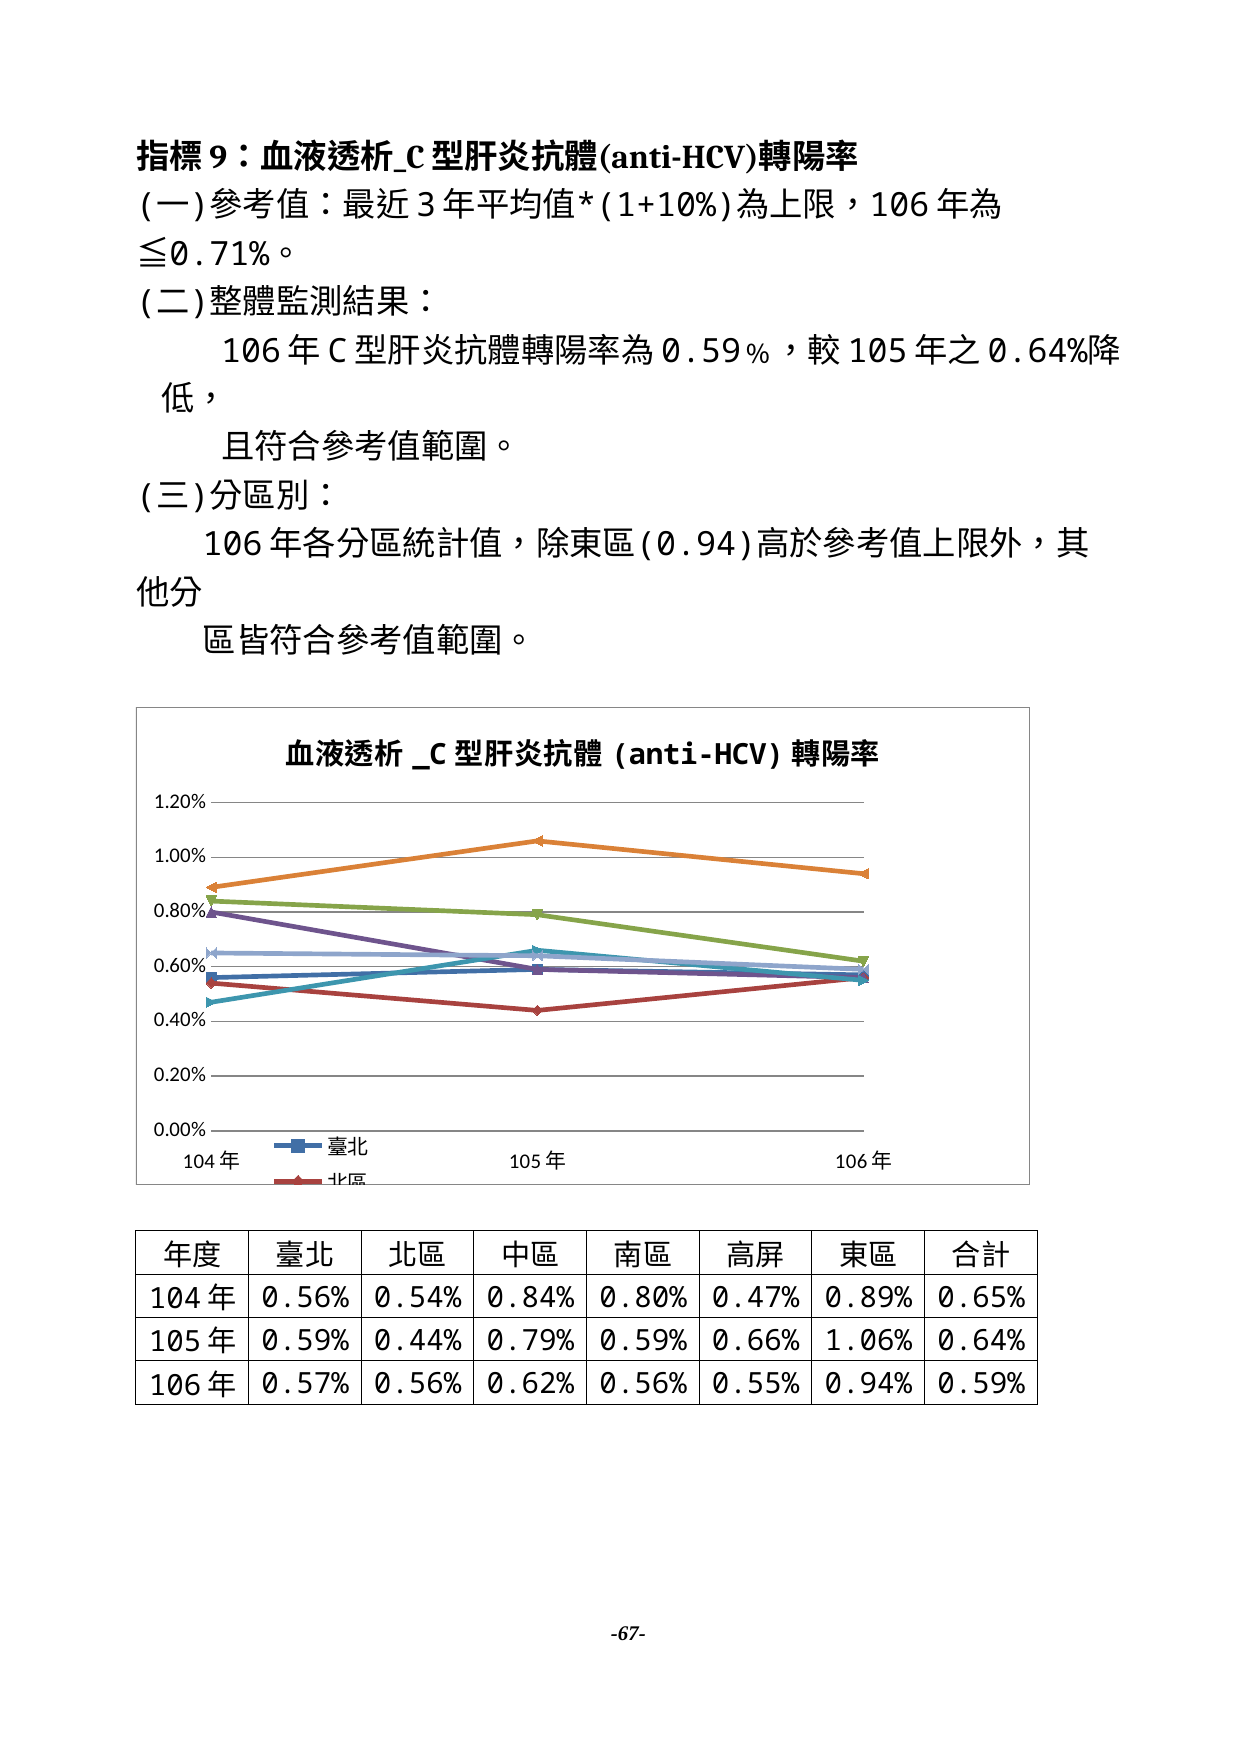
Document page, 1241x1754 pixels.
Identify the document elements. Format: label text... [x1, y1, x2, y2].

text 106年各分區統計值，除東區(0.94)高於參考值上限外，其他分 [136, 517, 1122, 614]
table_header 合計 [925, 1231, 1037, 1273]
table_header 南區 [587, 1231, 699, 1273]
table_header 北區 [362, 1231, 473, 1273]
table_cell 0.62% [474, 1361, 586, 1404]
subtitle 指標9：血液透析_C型肝炎抗體(anti-HCV)轉陽率 [136, 130, 1122, 178]
table_cell 0.56% [249, 1275, 361, 1317]
text 區皆符合參考值範圍。 [136, 614, 1122, 662]
text 106年C型肝炎抗體轉陽率為0.59﹪，較105年之0.64%降低， [161, 323, 1122, 420]
table_cell 0.89% [812, 1275, 924, 1317]
table_header 高屏 [700, 1231, 811, 1273]
table_cell 0.44% [362, 1318, 473, 1360]
table_cell 0.57% [249, 1361, 361, 1404]
table_header 臺北 [249, 1231, 361, 1273]
text (三)分區別： [136, 468, 1122, 517]
table_cell 0.64% [925, 1318, 1037, 1360]
table_cell 0.65% [925, 1275, 1037, 1317]
table_cell 0.56% [362, 1361, 473, 1404]
text (二)整體監測結果： [136, 275, 1122, 323]
table_cell 0.59% [925, 1361, 1037, 1404]
table_cell 0.54% [362, 1275, 473, 1317]
table_cell 1.06% [812, 1318, 924, 1360]
table_cell 0.56% [587, 1361, 699, 1404]
table_cell 0.79% [474, 1318, 586, 1360]
table_header 年度 [136, 1231, 248, 1273]
table_cell 0.80% [587, 1275, 699, 1317]
table_cell 0.47% [700, 1275, 811, 1317]
table_cell 104年 [136, 1275, 248, 1317]
table_cell 0.94% [812, 1361, 924, 1404]
table_cell 0.55% [700, 1361, 811, 1404]
table_cell 105年 [136, 1318, 248, 1360]
text 且符合參考值範圍。 [161, 420, 1122, 468]
table_cell 0.84% [474, 1275, 586, 1317]
text (一)參考值：最近3年平均值*(1+10%)為上限，106年為≦0.71%。 [136, 178, 1122, 275]
table_header 東區 [812, 1231, 924, 1273]
table_cell 0.59% [249, 1318, 361, 1360]
table_cell 0.66% [700, 1318, 811, 1360]
table_header 中區 [474, 1231, 586, 1273]
table_cell 0.59% [587, 1318, 699, 1360]
table_cell 106年 [136, 1361, 248, 1404]
